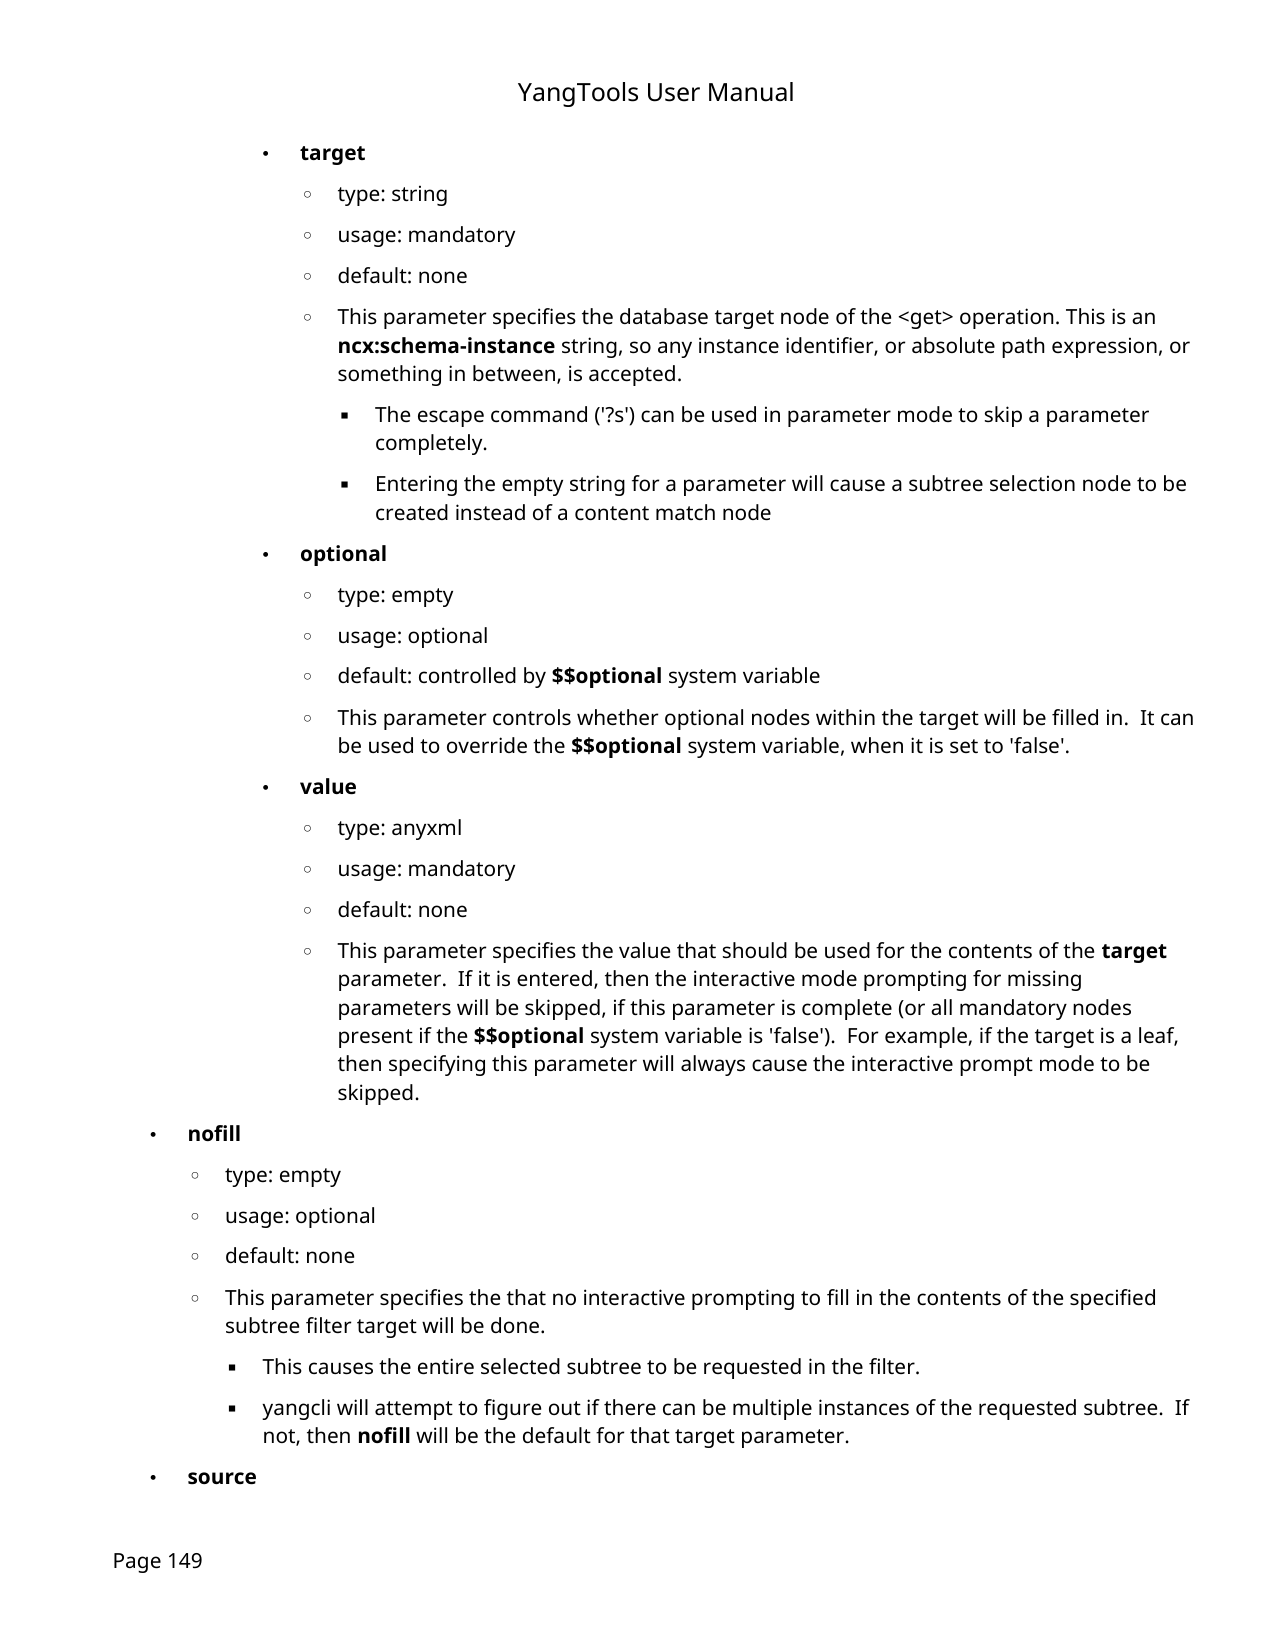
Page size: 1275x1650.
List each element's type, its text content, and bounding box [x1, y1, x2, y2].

list This parameter specifies the that no interactive prompting to fill in the contents of the specified subtree filter target will be done. [187, 1283, 1200, 1339]
list yangcli will attempt to figure out if there can be multiple instances of the requested subtree. If not, then nofill will be the default for that target parameter. [225, 1393, 1200, 1450]
list The escape command ('?s') can be used in parameter mode to skip a parameter completely. [337, 400, 1200, 457]
list type: string [300, 179, 1200, 208]
list This parameter controls whether optional nodes within the target will be filled in. It can be used to override the $$optional system variable, when it is set to 'false'. [300, 703, 1200, 759]
list usage: mandatory [300, 220, 1200, 249]
list This parameter specifies the database target node of the <get> operation. This is an ncx:schema-instance string, so any instance identifier, or absolute path expression, or something in between, is accepted. [300, 302, 1200, 388]
list usage: optional [300, 621, 1200, 649]
list This parameter specifies the value that should be used for the contents of the target parameter. If it is entered, then the interactive mode prompting for missing parameters will be skipped, if this parameter is complete (or all mandatory nodes present if the $$optional system variable is 'false'). For example, if the target is a leaf, then specifying this parameter will always cause the interactive prompt mode to be skipped. [300, 936, 1200, 1106]
list source [150, 1462, 1200, 1491]
list default: none [187, 1242, 1200, 1270]
list optional [262, 539, 1200, 567]
list usage: optional [187, 1201, 1200, 1229]
list usage: mandatory [300, 854, 1200, 882]
list type: empty [187, 1160, 1200, 1188]
list value [262, 772, 1200, 800]
list default: controlled by $$optional system variable [300, 662, 1200, 690]
list Entering the empty string for a parameter will cause a subtree selection node to be created instead of a content match node [337, 469, 1200, 526]
list default: none [300, 261, 1200, 290]
list default: none [300, 895, 1200, 923]
list target [262, 138, 1200, 167]
list type: empty [300, 580, 1200, 608]
list This causes the entire selected subtree to be requested in the filter. [225, 1352, 1200, 1380]
list type: anyxml [300, 813, 1200, 841]
list nofill [150, 1119, 1200, 1147]
